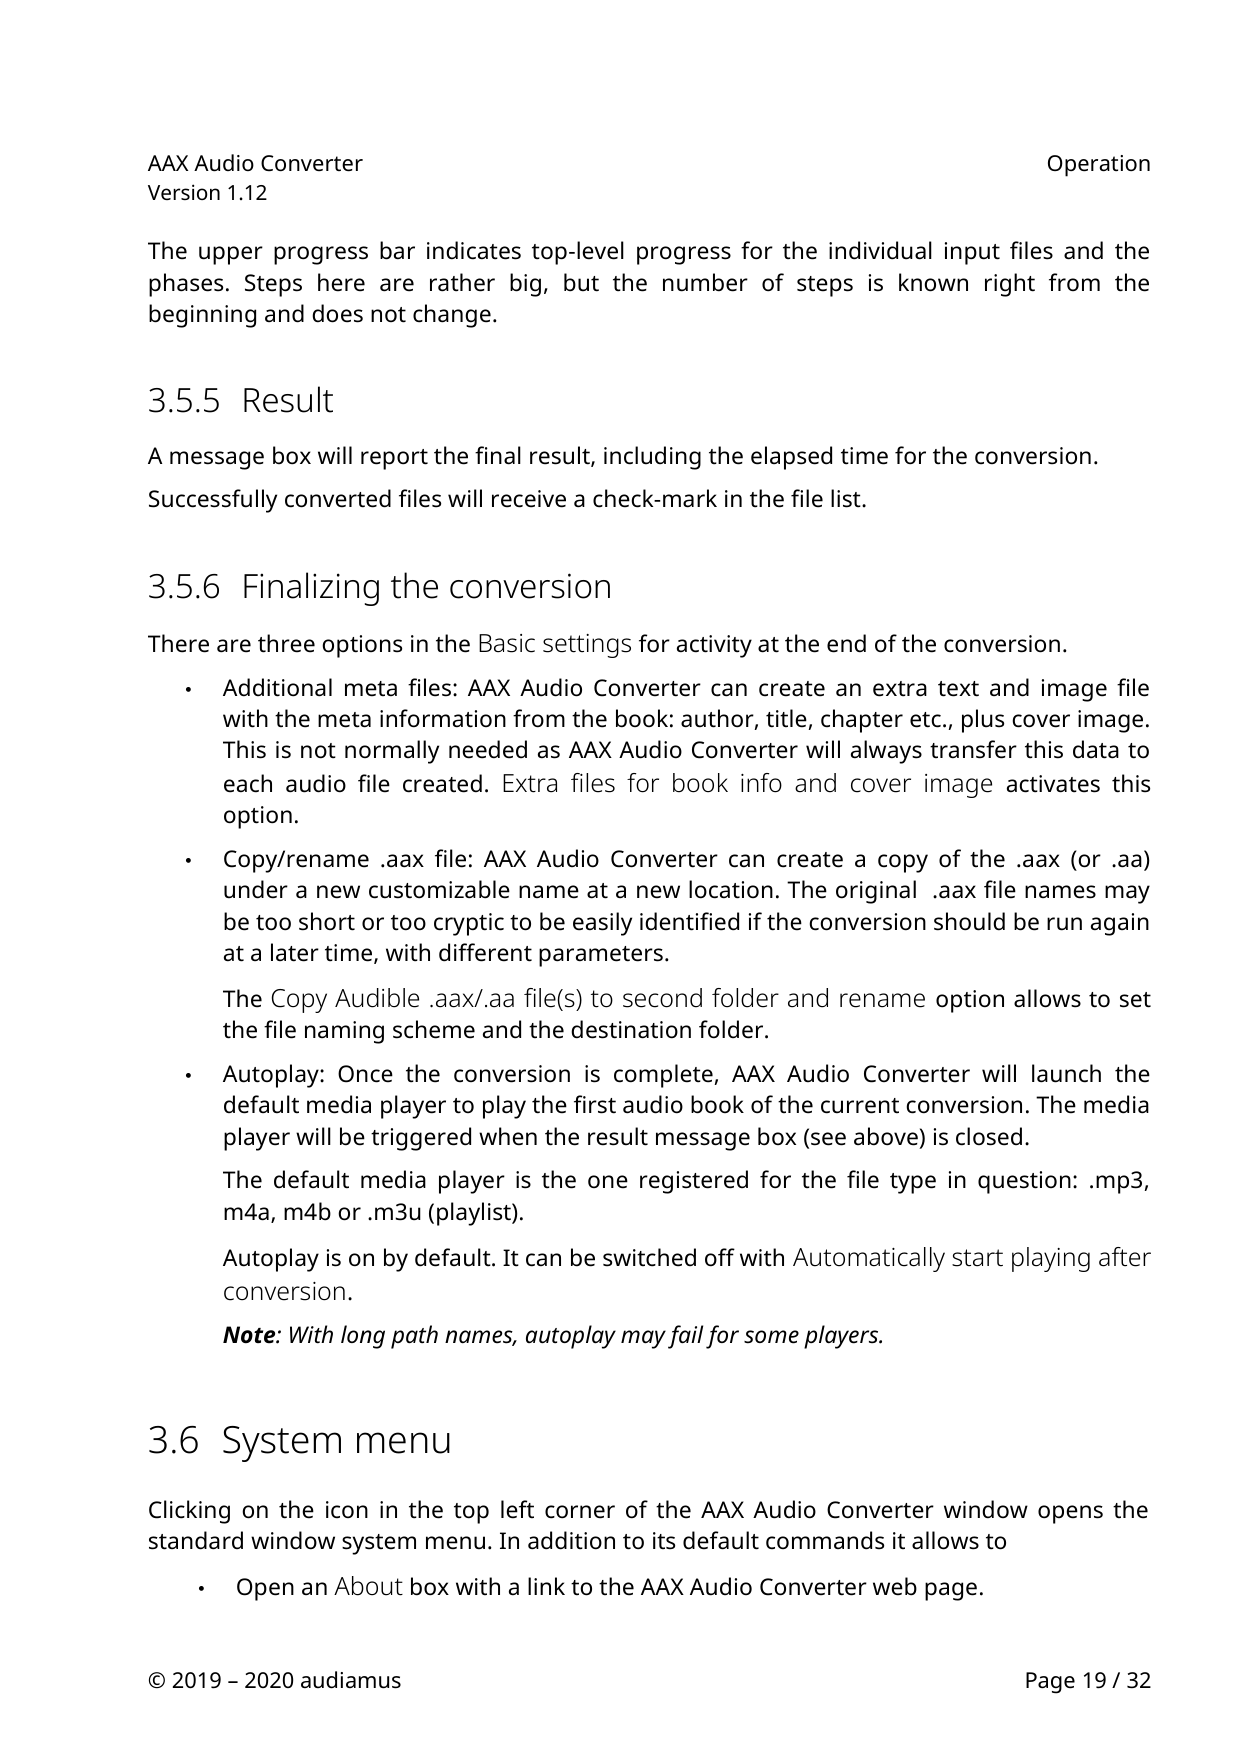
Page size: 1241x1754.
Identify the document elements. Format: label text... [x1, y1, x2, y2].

text Clicking on the icon in the top left corner of the AAX Audio Converter window opens the standard window system menu. In addition to its default commands it allows to [148, 1494, 1152, 1556]
list Autoplay: Once the conversion is complete, AAX Audio Converter will launch the default media player to play the first audio book of the current conversion. The media player will be triggered when the result message box (see above) is closed. [185, 1058, 1152, 1152]
list Open an About box with a link to the AAX Audio Converter web page. [198, 1569, 1152, 1603]
text A message box will report the final result, including the elapsed time for the conversion. [148, 440, 1152, 471]
subtitle Result [148, 377, 1152, 422]
subtitle System menu [148, 1413, 1152, 1464]
subtitle Finalizing the conversion [148, 562, 1152, 608]
list Copy/rename .aax file: AAX Audio Converter can create a copy of the .aax (or .aa) under a new customizable name at a new location. The original .aax file names may be too short or too cryptic to be easily identified if the conversion should be run again at a later time, with different parameters. [185, 843, 1152, 968]
list The default media player is the one registered for the file type in question: .mp3, m4a, m4b or .m3u (playlist). [185, 1164, 1152, 1227]
text The upper progress bar indicates top-level progress for the individual input files and the phases. Steps here are rather big, but the number of steps is known right from the beginning and does not change. [148, 235, 1152, 329]
list Note: With long path names, autoplay may fail for some players. [185, 1319, 1152, 1351]
list The Copy Audible .aax/.aa file(s) to second folder and rename option allows to set the file naming scheme and the destination folder. [185, 981, 1152, 1046]
list Additional meta files: AAX Audio Converter can create an extra text and image file with the meta information from the book: author, title, chapter etc., plus cover image. This is not normally needed as AAX Audio Converter will always transfer this data to each audio file created. Extra files for book info and cover image activates this option. [185, 672, 1152, 831]
text Successfully converted files will receive a check-mark in the file list. [148, 483, 1152, 515]
text There are three options in the Basic settings for activity at the end of the conversion. [148, 625, 1152, 659]
list Autoplay is on by default. It can be switched off with Automatically start playing after conversion. [185, 1239, 1152, 1307]
